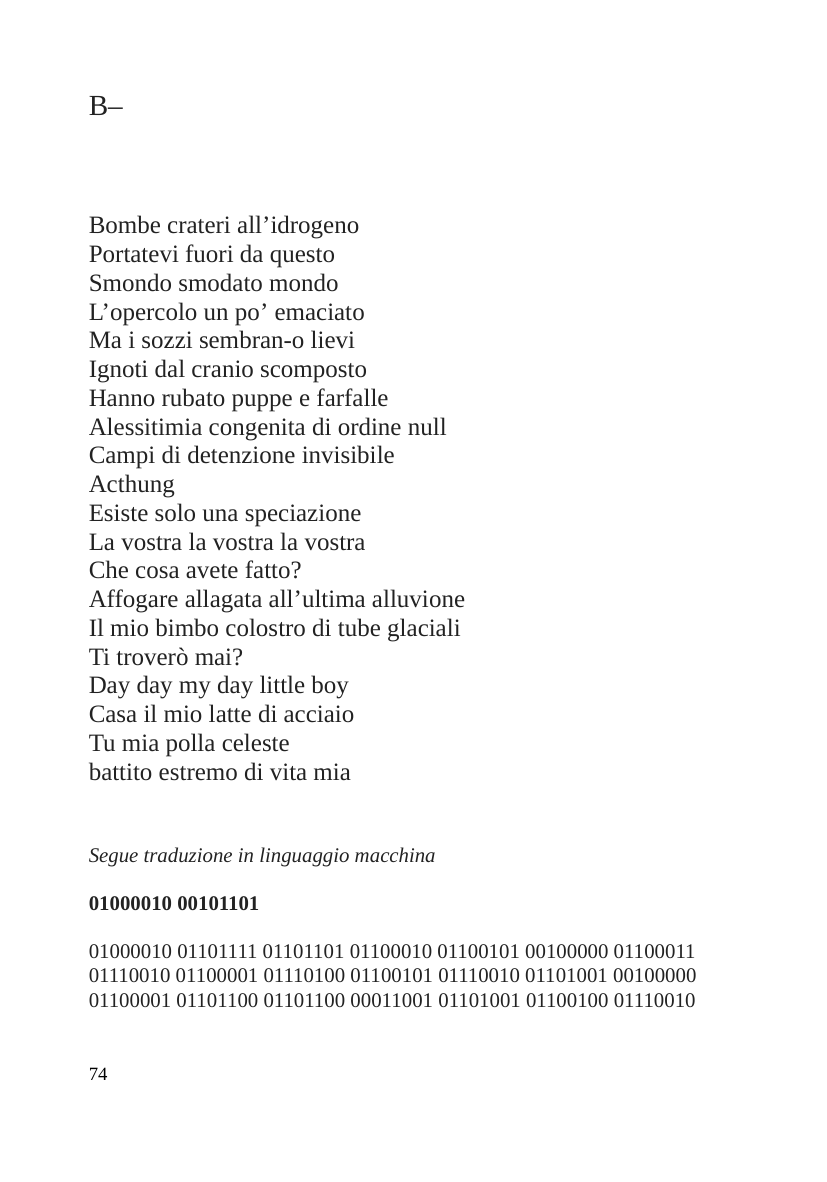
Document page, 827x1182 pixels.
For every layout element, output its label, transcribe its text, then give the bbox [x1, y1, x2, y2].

text battito estremo di vita mia [88, 757, 738, 786]
text Campi di detenzione invisibile [88, 441, 738, 469]
text 01000010 00101101 [88, 891, 738, 915]
text B– [88, 88, 738, 122]
text Bombe crateri all’idrogeno [88, 211, 738, 239]
text Alessitimia congenita di ordine null [88, 412, 738, 441]
text Tu mia polla celeste [88, 728, 738, 757]
text Che cosa avete fatto? [88, 556, 738, 584]
text Esiste solo una speciazione [88, 498, 738, 527]
text Day day my day little boy [88, 671, 738, 699]
text Acthung [88, 469, 738, 498]
text Hanno rubato puppe e farfalle [88, 383, 738, 412]
text 01000010 01101111 01101101 01100010 01100101 00100000 01100011 01110010 01100001 01110100 01100101 01110010 01101001 00100000 01100001 01101100 01101100 00011001 01101001 01100100 01110010 [88, 939, 738, 1012]
text Ti troverò mai? [88, 642, 738, 671]
text Ma i sozzi sembran-o lievi [88, 326, 738, 354]
text Portatevi fuori da questo [88, 239, 738, 268]
text L’opercolo un po’ emaciato [88, 297, 738, 326]
text Il mio bimbo colostro di tube glaciali [88, 613, 738, 642]
text Casa il mio latte di acciaio [88, 699, 738, 728]
text Affogare allagata all’ultima alluvione [88, 584, 738, 613]
text Segue traduzione in linguaggio macchina [88, 843, 738, 867]
text Ignoti dal cranio scomposto [88, 354, 738, 383]
text La vostra la vostra la vostra [88, 527, 738, 556]
text Smondo smodato mondo [88, 268, 738, 297]
